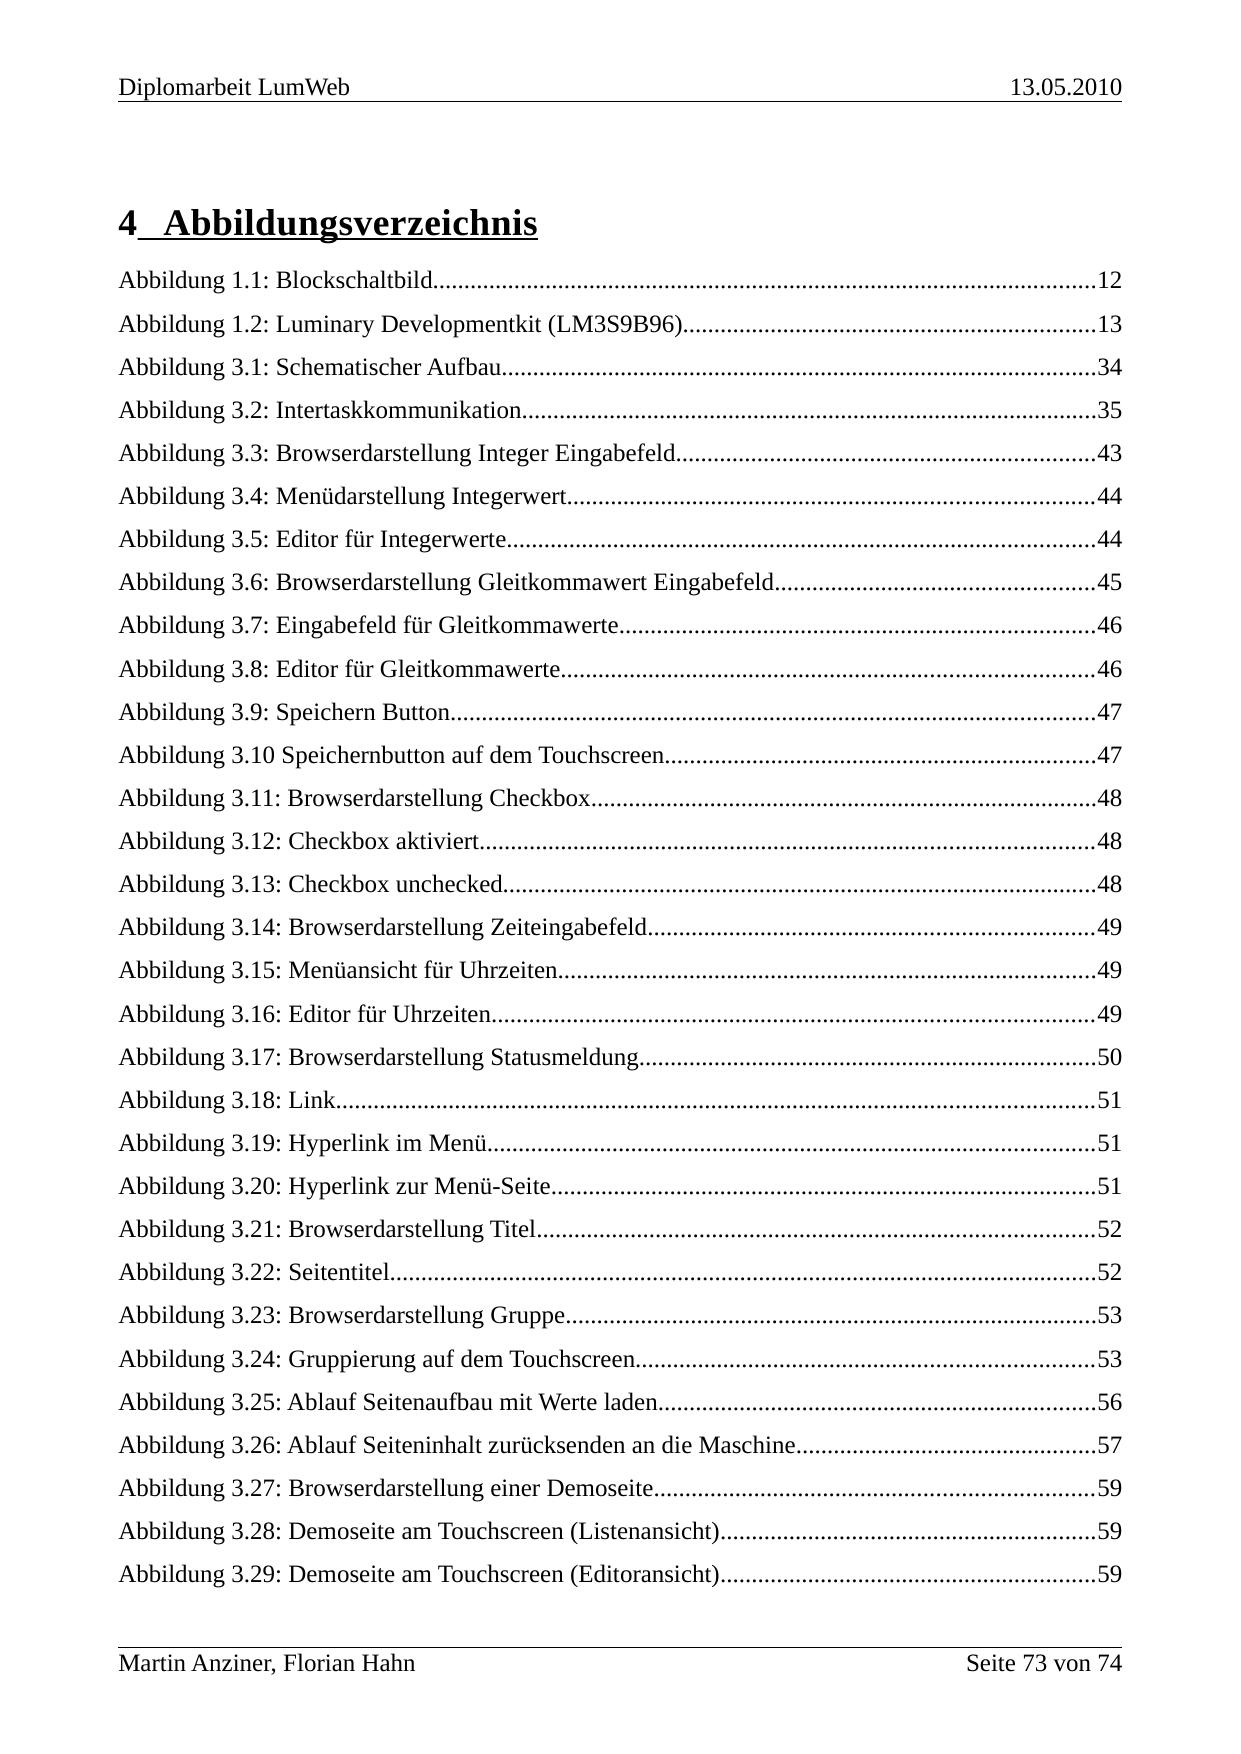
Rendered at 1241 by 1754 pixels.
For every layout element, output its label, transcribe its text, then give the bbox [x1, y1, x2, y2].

text Abbildung 3.8: Editor für Gleitkommawerte 46 [118, 654, 1122, 682]
text Abbildung 3.9: Speichern Button 47 [118, 697, 1122, 726]
text Abbildung 3.15: Menüansicht für Uhrzeiten 49 [118, 956, 1122, 984]
text Abbildung 3.11: Browserdarstellung Checkbox 48 [118, 783, 1122, 812]
text Abbildung 3.26: Ablauf Seiteninhalt zurücksenden an die Maschine 57 [118, 1430, 1122, 1459]
text Abbildung 3.29: Demoseite am Touchscreen (Editoransicht) 59 [118, 1559, 1122, 1588]
text Abbildung 3.7: Eingabefeld für Gleitkommawerte 46 [118, 611, 1122, 639]
text Abbildung 3.24: Gruppierung auf dem Touchscreen 53 [118, 1344, 1122, 1372]
text Abbildung 3.22: Seitentitel 52 [118, 1257, 1122, 1286]
text Abbildung 3.20: Hyperlink zur Menü-Seite 51 [118, 1171, 1122, 1200]
text Abbildung 3.1: Schematischer Aufbau 34 [118, 352, 1122, 381]
text Abbildung 3.16: Editor für Uhrzeiten 49 [118, 999, 1122, 1027]
text Abbildung 3.13: Checkbox unchecked 48 [118, 869, 1122, 898]
text Abbildung 3.28: Demoseite am Touchscreen (Listenansicht) 59 [118, 1516, 1122, 1545]
text Abbildung 3.4: Menüdarstellung Integerwert 44 [118, 481, 1122, 510]
subtitle Abbildungsverzeichnis [118, 201, 1122, 244]
text Abbildung 3.10 Speichernbutton auf dem Touchscreen 47 [118, 740, 1122, 769]
text Abbildung 3.19: Hyperlink im Menü 51 [118, 1128, 1122, 1157]
text Abbildung 3.3: Browserdarstellung Integer Eingabefeld 43 [118, 438, 1122, 467]
text Abbildung 1.2: Luminary Developmentkit (LM3S9B96) 13 [118, 309, 1122, 337]
text Abbildung 3.14: Browserdarstellung Zeiteingabefeld 49 [118, 912, 1122, 941]
text Abbildung 3.6: Browserdarstellung Gleitkommawert Eingabefeld 45 [118, 567, 1122, 596]
text Abbildung 3.23: Browserdarstellung Gruppe 53 [118, 1301, 1122, 1329]
text Abbildung 3.2: Intertaskkommunikation 35 [118, 395, 1122, 424]
text Abbildung 3.25: Ablauf Seitenaufbau mit Werte laden 56 [118, 1387, 1122, 1416]
text Abbildung 3.21: Browserdarstellung Titel 52 [118, 1214, 1122, 1243]
text Abbildung 3.27: Browserdarstellung einer Demoseite 59 [118, 1473, 1122, 1502]
text Abbildung 3.17: Browserdarstellung Statusmeldung 50 [118, 1042, 1122, 1071]
text Abbildung 3.5: Editor für Integerwerte 44 [118, 524, 1122, 553]
text Abbildung 3.12: Checkbox aktiviert 48 [118, 826, 1122, 855]
text Abbildung 1.1: Blockschaltbild 12 [118, 266, 1122, 294]
text Abbildung 3.18: Link 51 [118, 1085, 1122, 1114]
